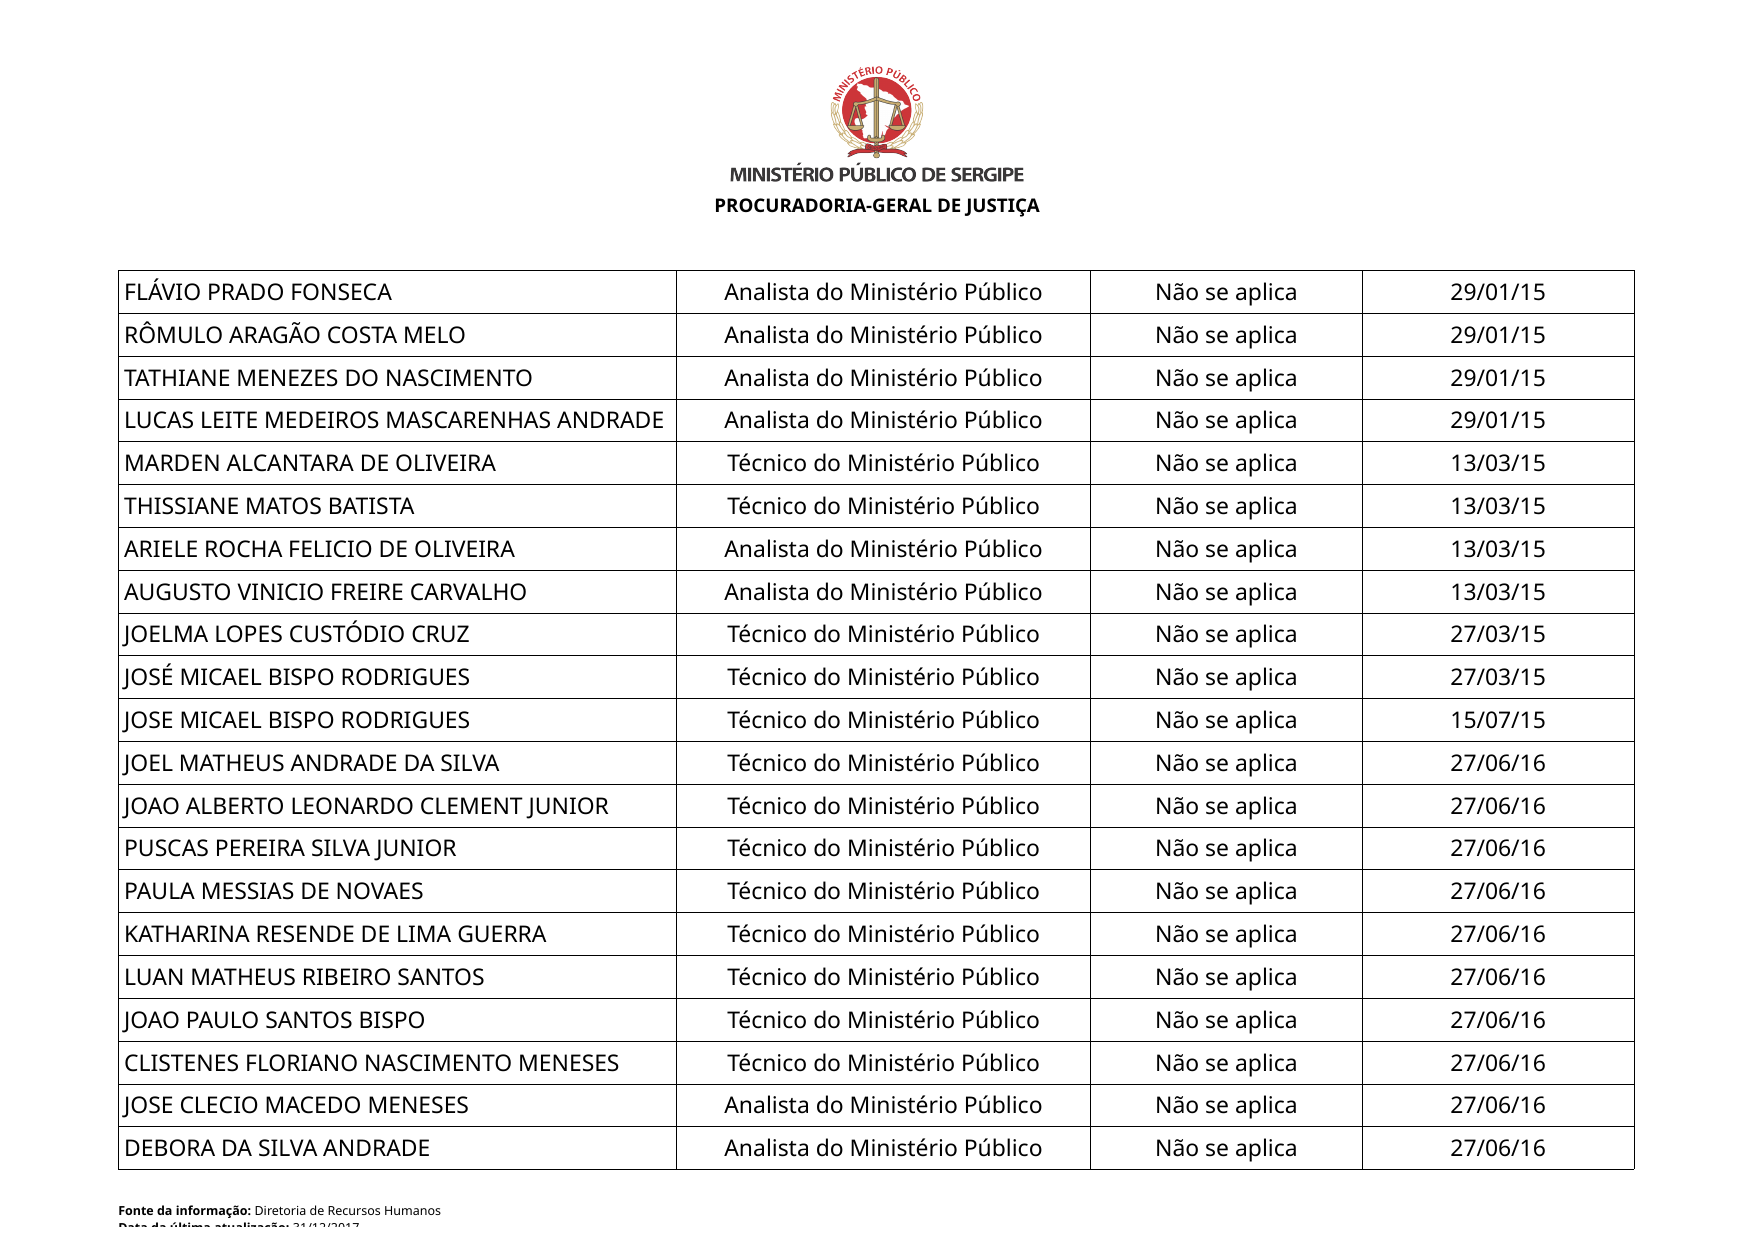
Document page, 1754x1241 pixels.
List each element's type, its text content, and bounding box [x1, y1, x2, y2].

table_cell Não se aplica [1091, 571, 1362, 612]
table_cell 27/03/15 [1363, 614, 1634, 655]
table_cell 29/01/15 [1363, 271, 1634, 313]
table_cell JOAO PAULO SANTOS BISPO [119, 999, 676, 1041]
table_cell Analista do Ministério Público [677, 271, 1090, 313]
table_cell TATHIANE MENEZES DO NASCIMENTO [119, 357, 676, 398]
table_cell 27/06/16 [1363, 742, 1634, 784]
table_cell Técnico do Ministério Público [677, 1042, 1090, 1083]
table_cell Técnico do Ministério Público [677, 485, 1090, 527]
table_cell 27/03/15 [1363, 656, 1634, 698]
table_cell JOEL MATHEUS ANDRADE DA SILVA [119, 742, 676, 784]
table_cell 15/07/15 [1363, 699, 1634, 741]
table_cell Técnico do Ministério Público [677, 442, 1090, 484]
table_cell JOAO ALBERTO LEONARDO CLEMENT JUNIOR [119, 785, 676, 827]
table_cell FLÁVIO PRADO FONSECA [119, 271, 676, 313]
table_cell 29/01/15 [1363, 400, 1634, 441]
table_cell Não se aplica [1091, 314, 1362, 356]
table_cell Técnico do Ministério Público [677, 956, 1090, 998]
table_cell PUSCAS PEREIRA SILVA JUNIOR [119, 828, 676, 869]
table_cell Não se aplica [1091, 870, 1362, 912]
table_cell LUCAS LEITE MEDEIROS MASCARENHAS ANDRADE [119, 400, 676, 441]
table_cell JOELMA LOPES CUSTÓDIO CRUZ [119, 614, 676, 655]
table_cell Não se aplica [1091, 614, 1362, 655]
table_cell JOSE MICAEL BISPO RODRIGUES [119, 699, 676, 741]
table_cell CLISTENES FLORIANO NASCIMENTO MENESES [119, 1042, 676, 1083]
table_cell Analista do Ministério Público [677, 1127, 1090, 1169]
table_cell Não se aplica [1091, 485, 1362, 527]
table_cell Não se aplica [1091, 913, 1362, 955]
table_cell 27/06/16 [1363, 1042, 1634, 1083]
table_cell Não se aplica [1091, 357, 1362, 398]
table_cell Analista do Ministério Público [677, 400, 1090, 441]
table_cell Técnico do Ministério Público [677, 742, 1090, 784]
table_cell Analista do Ministério Público [677, 314, 1090, 356]
table_cell Não se aplica [1091, 442, 1362, 484]
table_cell 27/06/16 [1363, 999, 1634, 1041]
table_cell Técnico do Ministério Público [677, 699, 1090, 741]
table_cell THISSIANE MATOS BATISTA [119, 485, 676, 527]
table_cell AUGUSTO VINICIO FREIRE CARVALHO [119, 571, 676, 612]
table_cell 27/06/16 [1363, 828, 1634, 869]
table_cell 13/03/15 [1363, 485, 1634, 527]
table_cell Analista do Ministério Público [677, 1085, 1090, 1126]
table_cell 13/03/15 [1363, 571, 1634, 612]
table_cell 13/03/15 [1363, 442, 1634, 484]
table_cell Analista do Ministério Público [677, 357, 1090, 398]
picture [730, 66, 1024, 185]
table_cell Técnico do Ministério Público [677, 870, 1090, 912]
table_cell LUAN MATHEUS RIBEIRO SANTOS [119, 956, 676, 998]
table_cell Técnico do Ministério Público [677, 614, 1090, 655]
table_cell 27/06/16 [1363, 913, 1634, 955]
table_cell Técnico do Ministério Público [677, 656, 1090, 698]
table_cell 13/03/15 [1363, 528, 1634, 570]
table_cell KATHARINA RESENDE DE LIMA GUERRA [119, 913, 676, 955]
table_cell Não se aplica [1091, 656, 1362, 698]
table_cell ARIELE ROCHA FELICIO DE OLIVEIRA [119, 528, 676, 570]
table_cell Não se aplica [1091, 699, 1362, 741]
table_cell Técnico do Ministério Público [677, 828, 1090, 869]
table_cell 29/01/15 [1363, 314, 1634, 356]
table_cell PAULA MESSIAS DE NOVAES [119, 870, 676, 912]
table_cell Técnico do Ministério Público [677, 999, 1090, 1041]
table_cell Não se aplica [1091, 1042, 1362, 1083]
table_cell Não se aplica [1091, 956, 1362, 998]
table_cell 27/06/16 [1363, 785, 1634, 827]
table_cell Não se aplica [1091, 742, 1362, 784]
table_cell 27/06/16 [1363, 956, 1634, 998]
table_cell Não se aplica [1091, 1085, 1362, 1126]
table_cell 27/06/16 [1363, 870, 1634, 912]
table_cell 27/06/16 [1363, 1127, 1634, 1169]
table_cell DEBORA DA SILVA ANDRADE [119, 1127, 676, 1169]
table_cell Não se aplica [1091, 271, 1362, 313]
table_cell MARDEN ALCANTARA DE OLIVEIRA [119, 442, 676, 484]
table_cell Técnico do Ministério Público [677, 785, 1090, 827]
table_cell RÔMULO ARAGÃO COSTA MELO [119, 314, 676, 356]
table_cell Não se aplica [1091, 785, 1362, 827]
table_cell 29/01/15 [1363, 357, 1634, 398]
table_cell 27/06/16 [1363, 1085, 1634, 1126]
table_cell Técnico do Ministério Público [677, 913, 1090, 955]
table_cell Não se aplica [1091, 1127, 1362, 1169]
table_cell Não se aplica [1091, 400, 1362, 441]
table_cell Analista do Ministério Público [677, 571, 1090, 612]
table_cell Analista do Ministério Público [677, 528, 1090, 570]
table_cell Não se aplica [1091, 828, 1362, 869]
table_cell Não se aplica [1091, 528, 1362, 570]
table_cell Não se aplica [1091, 999, 1362, 1041]
table_cell JOSE CLECIO MACEDO MENESES [119, 1085, 676, 1126]
table_cell JOSÉ MICAEL BISPO RODRIGUES [119, 656, 676, 698]
